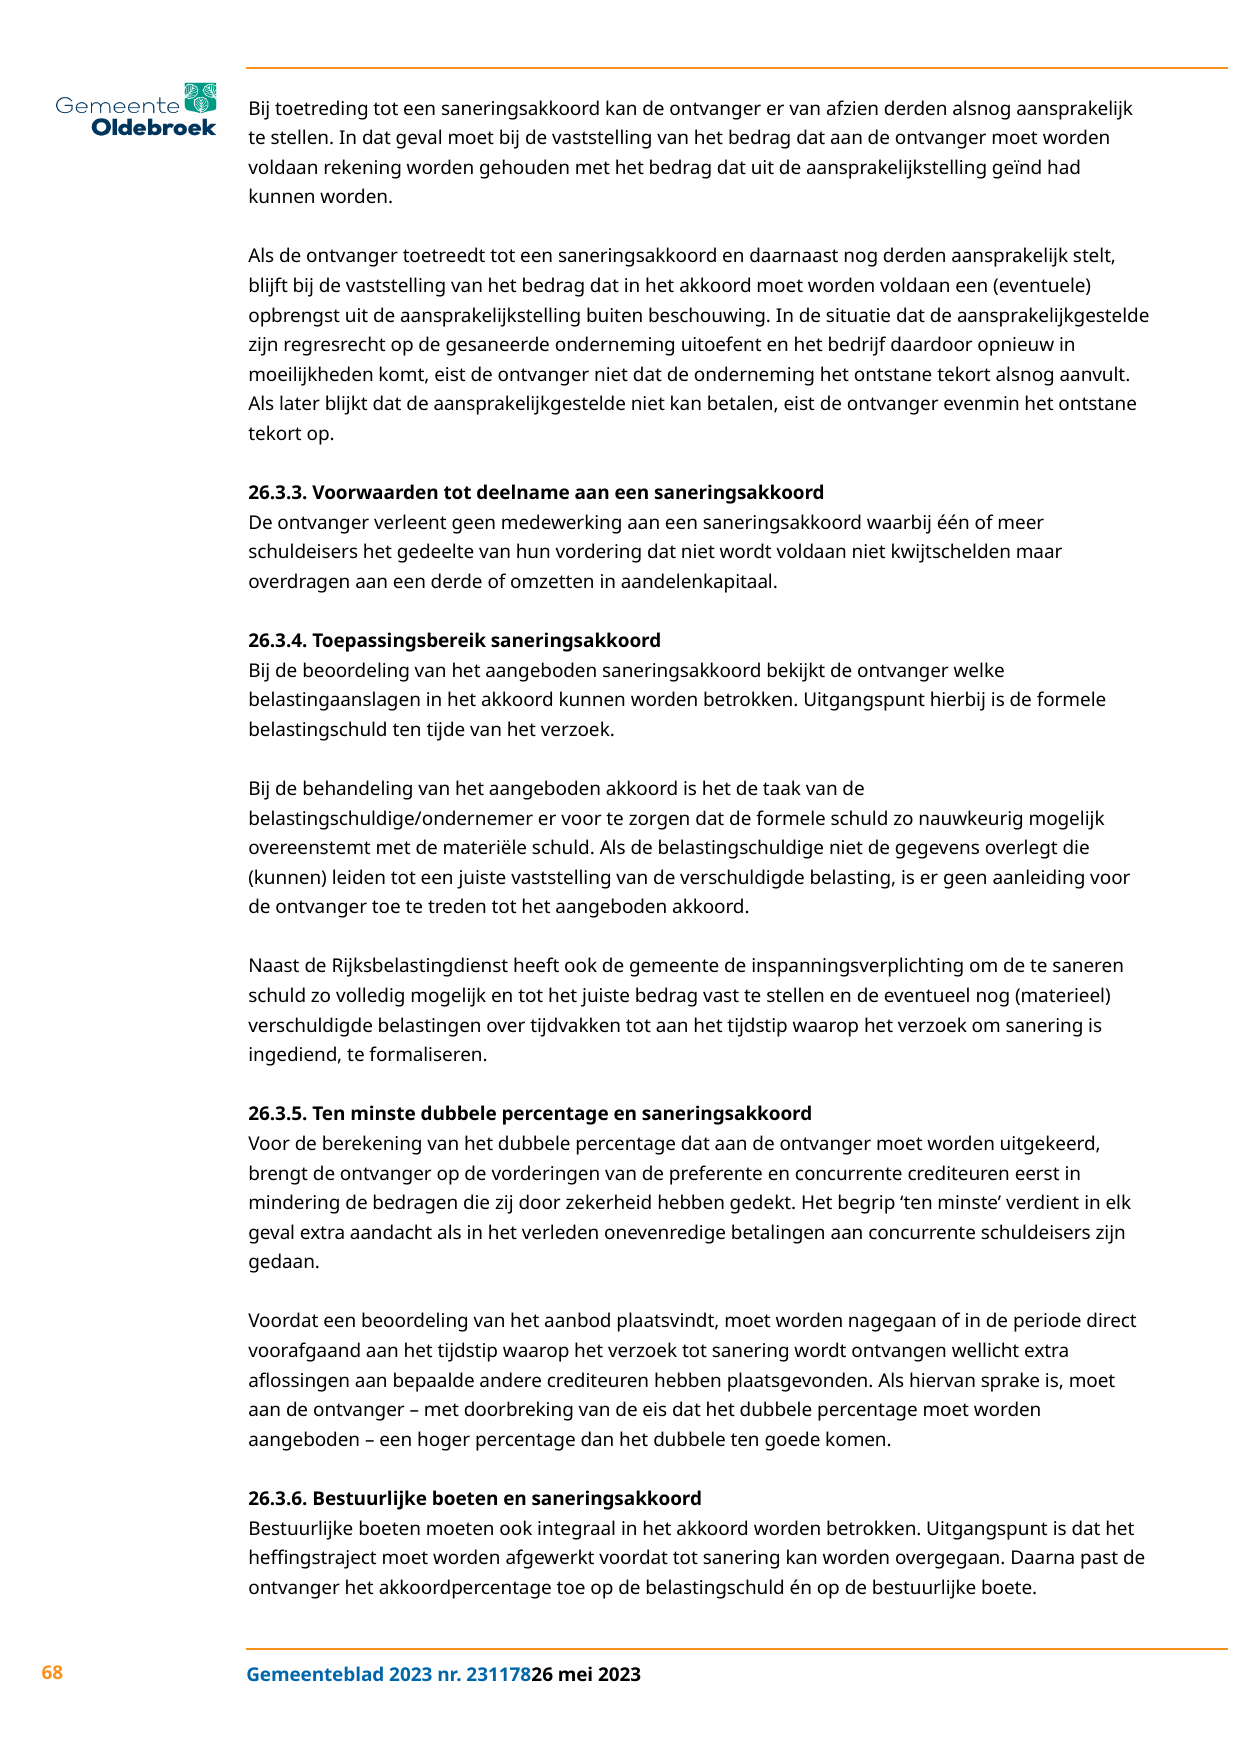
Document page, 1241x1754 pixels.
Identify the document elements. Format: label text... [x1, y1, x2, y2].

text Voor de berekening van het dubbele percentage dat aan de ontvanger moet worden uitgekeerd, brengt de ontvanger op de vorderingen van de preferente en concurrente crediteuren eerst in mindering de bedragen die zij door zekerheid hebben gedekt. Het begrip ‘ten minste’ verdient in elk geval extra aandacht als in het verleden onevenredige betalingen aan concurrente schuldeisers zijn gedaan. [248, 1130, 1152, 1274]
text Bij toetreding tot een saneringsakkoord kan de ontvanger er van afzien derden alsnog aansprakelijk te stellen. In dat geval moet bij de vaststelling van het bedrag dat aan de ontvanger moet worden voldaan rekening worden gehouden met het bedrag dat uit de aansprakelijkstelling geïnd had kunnen worden. [248, 95, 1152, 209]
text 26.3.3. Voorwaarden tot deelname aan een saneringsakkoord [248, 479, 1152, 505]
text Als de ontvanger toetreedt tot een saneringsakkoord en daarnaast nog derden aansprakelijk stelt, blijft bij de vaststelling van het bedrag dat in het akkoord moet worden voldaan een (eventuele) opbrengst uit de aansprakelijkstelling buiten beschouwing. In de situatie dat de aansprakelijkgestelde zijn regresrecht op de gesaneerde onderneming uitoefent en het bedrijf daardoor opnieuw in moeilijkheden komt, eist de ontvanger niet dat de onderneming het ontstane tekort alsnog aanvult. Als later blijkt dat de aansprakelijkgestelde niet kan betalen, eist de ontvanger evenmin het ontstane tekort op. [248, 243, 1152, 446]
text 26.3.5. Ten minste dubbele percentage en saneringsakkoord [248, 1101, 1152, 1126]
text Bestuurlijke boeten moeten ook integraal in het akkoord worden betrokken. Uitgangspunt is dat het heffingstraject moet worden afgewerkt voordat tot sanering kan worden overgegaan. Daarna past de ontvanger het akkoordpercentage toe op de belastingschuld én op de bestuurlijke boete. [248, 1515, 1152, 1600]
text 26.3.4. Toepassingsbereik saneringsakkoord [248, 627, 1152, 653]
picture [41, 47, 231, 172]
text Voordat een beoordeling van het aanbod plaatsvindt, moet worden nagegaan of in de periode direct voorafgaand aan het tijdstip waarop het verzoek tot sanering wordt ontvangen wellicht extra aflossingen aan bepaalde andere crediteuren hebben plaatsgevonden. Als hiervan sprake is, moet aan de ontvanger – met doorbreking van de eis dat het dubbele percentage moet worden aangeboden – een hoger percentage dan het dubbele ten goede komen. [248, 1308, 1152, 1452]
text De ontvanger verleent geen medewerking aan een saneringsakkoord waarbij één of meer schuldeisers het gedeelte van hun vordering dat niet wordt voldaan niet kwijtschelden maar overdragen aan een derde of omzetten in aandelenkapitaal. [248, 509, 1152, 594]
text Naast de Rijksbelastingdienst heeft ook de gemeente de inspanningsverplichting om de te saneren schuld zo volledig mogelijk en tot het juiste bedrag vast te stellen en de eventueel nog (materieel) verschuldigde belastingen over tijdvakken tot aan het tijdstip waarop het verzoek om sanering is ingediend, te formaliseren. [248, 953, 1152, 1067]
text 26.3.6. Bestuurlijke boeten en saneringsakkoord [248, 1485, 1152, 1511]
text Bij de beoordeling van het aangeboden saneringsakkoord bekijkt de ontvanger welke belastingaanslagen in het akkoord kunnen worden betrokken. Uitgangspunt hierbij is de formele belastingschuld ten tijde van het verzoek. [248, 657, 1152, 742]
text Bij de behandeling van het aangeboden akkoord is het de taak van de belastingschuldige/ondernemer er voor te zorgen dat de formele schuld zo nauwkeurig mogelijk overeenstemt met de materiële schuld. Als de belastingschuldige niet de gegevens overlegt die (kunnen) leiden tot een juiste vaststelling van de verschuldigde belasting, is er geen aanleiding voor de ontvanger toe te treden tot het aangeboden akkoord. [248, 775, 1152, 919]
